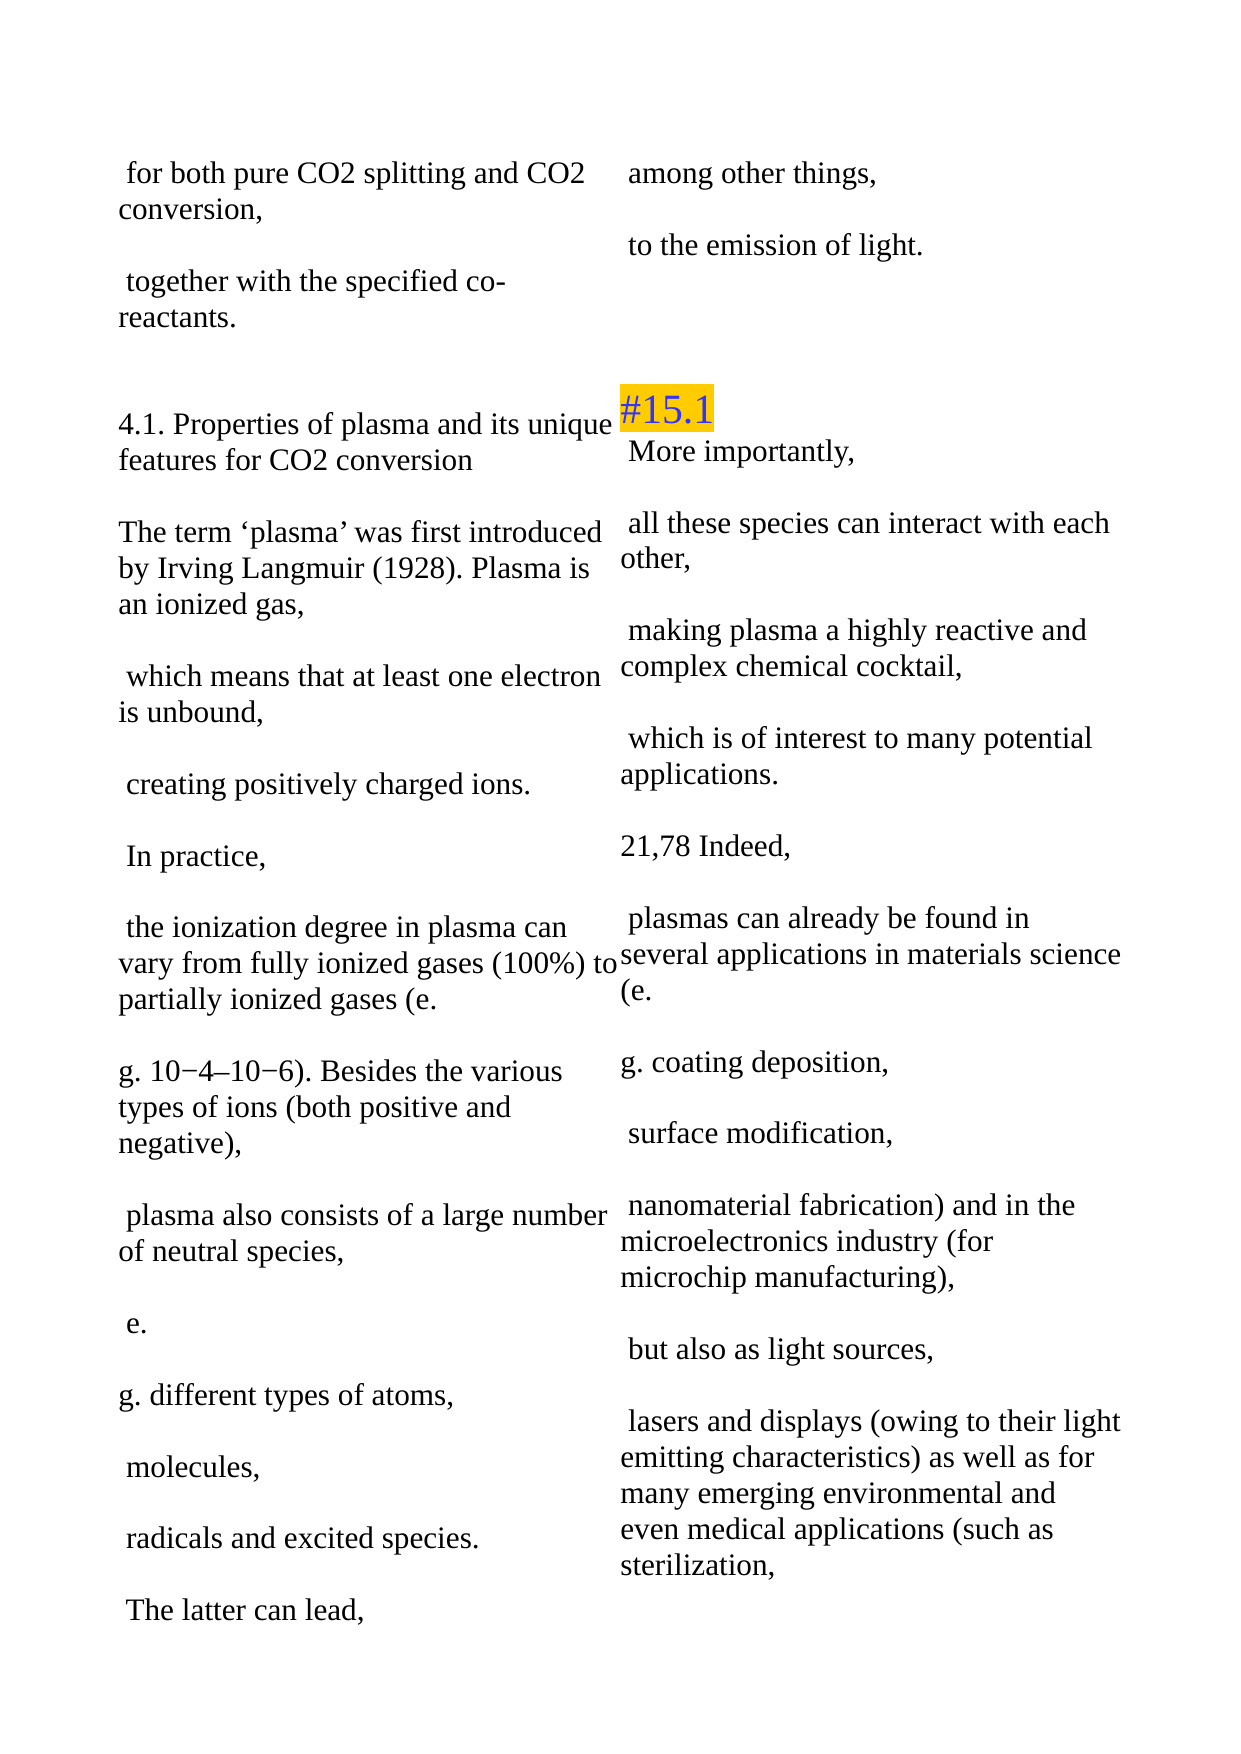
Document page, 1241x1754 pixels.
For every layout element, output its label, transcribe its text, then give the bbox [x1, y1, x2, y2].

text making plasma a highly reactive and complex chemical cocktail, [620, 612, 1122, 683]
text plasmas can already be found in several applications in materials science (e. [620, 899, 1122, 1007]
text In practice, [118, 837, 620, 873]
text for both pure CO2 splitting and CO2 conversion, [118, 154, 620, 226]
text g. coating deposition, [620, 1043, 1122, 1079]
text surface modification, [620, 1115, 1122, 1151]
text The latter can lead, [118, 1592, 620, 1627]
text lasers and displays (owing to their light emitting characteristics) as well as for many emerging environmental and even medical applications (such as sterilization, [620, 1402, 1122, 1582]
text nanomaterial fabrication) and in the microelectronics industry (for microchip manufacturing), [620, 1187, 1122, 1294]
text 4.1. Properties of plasma and its unique features for CO2 conversion [118, 406, 620, 477]
text plasma also consists of a large number of neutral species, [118, 1196, 620, 1268]
text molecules, [118, 1448, 620, 1484]
text all these species can interact with each other, [620, 504, 1122, 576]
text creating positively charged ions. [118, 765, 620, 801]
text to the emission of light. [620, 226, 1122, 262]
text 21,78 Indeed, [620, 827, 1122, 863]
text which means that at least one electron is unbound, [118, 657, 620, 729]
text which is of interest to many potential applications. [620, 719, 1122, 791]
text but also as light sources, [620, 1330, 1122, 1366]
text radicals and excited species. [118, 1520, 620, 1556]
text More importantly, [620, 432, 1122, 468]
text the ionization degree in plasma can vary from fully ionized gases (100%) to partially ionized gases (e. [118, 909, 620, 1017]
text The term ‘plasma’ was first introduced by Irving Langmuir (1928). Plasma is an ionized gas, [118, 513, 620, 621]
text #15.1 [620, 384, 1122, 432]
text e. [118, 1304, 620, 1340]
text together with the specified co-reactants. [118, 262, 620, 334]
text among other things, [620, 154, 1122, 190]
text g. 10−4–10−6). Besides the various types of ions (both positive and negative), [118, 1052, 620, 1160]
text g. different types of atoms, [118, 1376, 620, 1412]
